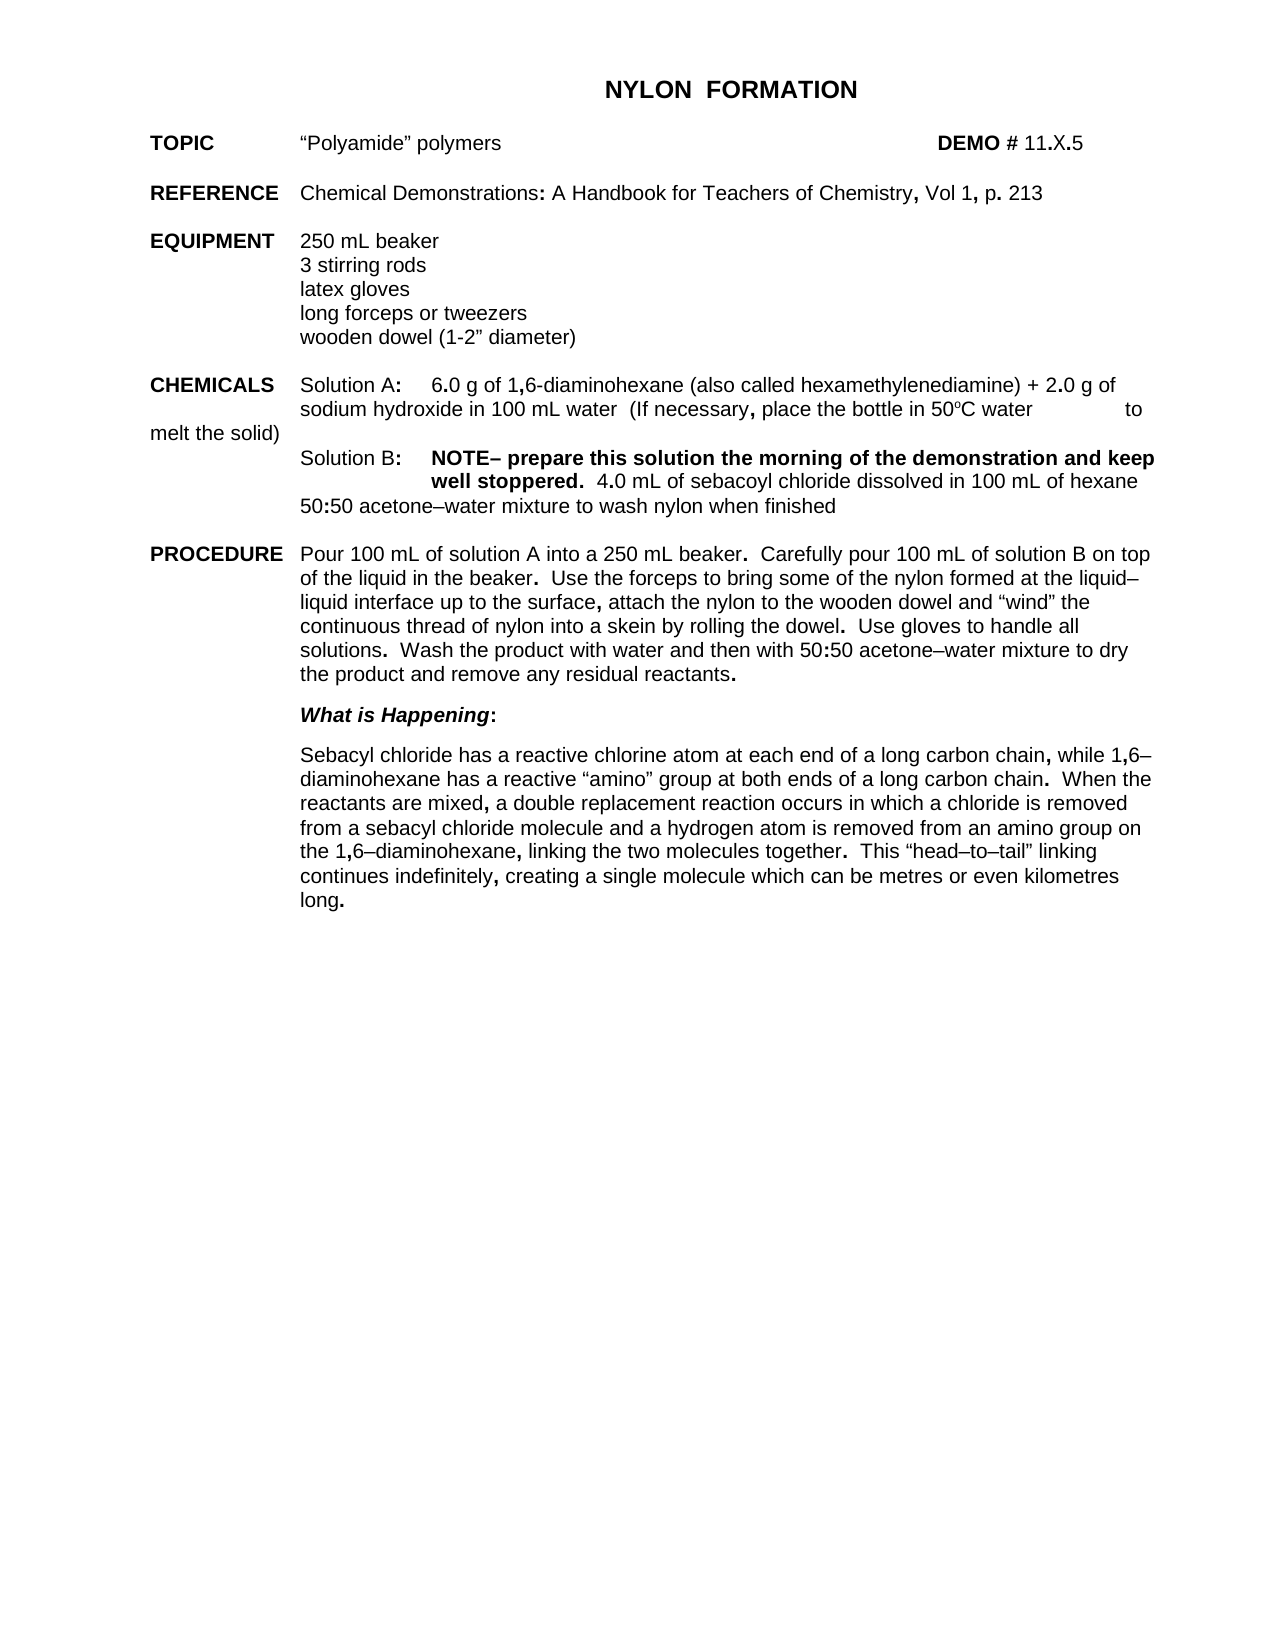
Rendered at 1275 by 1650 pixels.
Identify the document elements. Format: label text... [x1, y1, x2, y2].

text What is Happening: [150, 703, 1162, 727]
text long forceps or tweezers [150, 301, 1162, 325]
text latex gloves [150, 277, 1162, 301]
text PROCEDURE Pour 100 mL of solution A into a 250 mL beaker. Carefully pour 100 mL of solution B on top of the liquid in the beaker. Use the forceps to bring some of the nylon formed at the liquid–liquid interface up to the surface, attach the nylon to the wooden dowel and “wind” the continuous thread of nylon into a skein by rolling the dowel. Use gloves to handle all solutions. Wash the product with water and then with 50:50 acetone–water mixture to dry the product and remove any residual reactants. [150, 542, 1162, 686]
text Solution B: NOTE– prepare this solution the morning of the demonstration and keep well stoppered. 4.0 mL of sebacoyl chloride dissolved in 100 mL of hexane [150, 445, 1162, 493]
text REFERENCE Chemical Demonstrations: A Handbook for Teachers of Chemistry, Vol 1, p. 213 [150, 181, 1162, 205]
text 50:50 acetone–water mixture to wash nylon when finished [150, 493, 1162, 518]
text TOPIC “Polyamide” polymers DEMO # 11.X.5 [150, 128, 1162, 157]
text Sebacyl chloride has a reactive chlorine atom at each end of a long carbon chain, while 1,6–diaminohexane has a reactive “amino” group at both ends of a long carbon chain. When the reactants are mixed, a double replacement reaction occurs in which a chloride is removed from a sebacyl chloride molecule and a hydrogen atom is removed from an amino group on the 1,6–diaminohexane, linking the two molecules together. This “head–to–tail” linking continues indefinitely, creating a single molecule which can be metres or even kilometres long. [300, 743, 1162, 912]
text 3 stirring rods [150, 253, 1162, 277]
text NYLON FORMATION [300, 75, 1162, 104]
text wooden dowel (1-2” diameter) [150, 325, 1162, 349]
text EQUIPMENT 250 mL beaker [150, 229, 1162, 253]
text CHEMICALS Solution A: 6.0 g of 1,6-diaminohexane (also called hexamethylenediamine) + 2.0 g of sodium hydroxide in 100 mL water (If necessary, place the bottle in 50oC water to melt the solid) [150, 373, 1162, 445]
